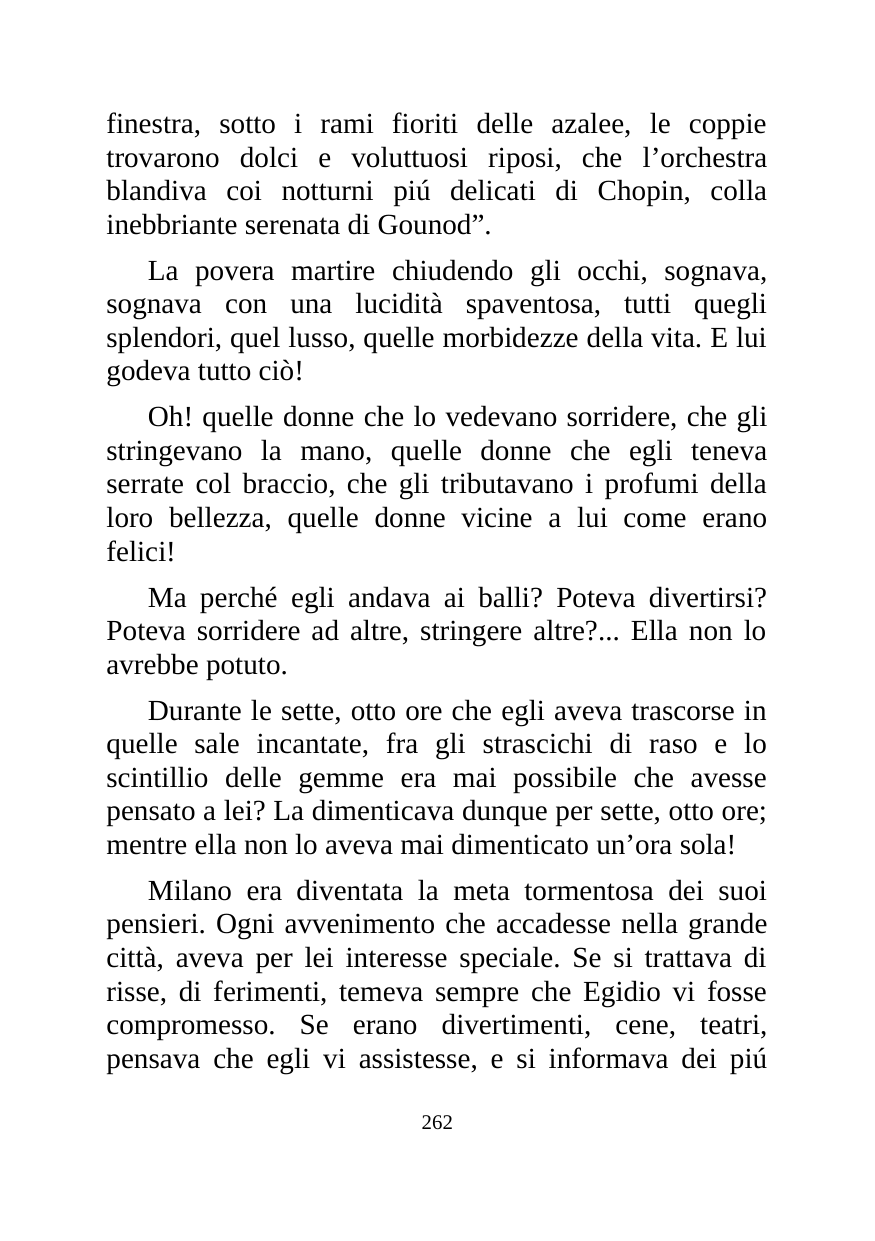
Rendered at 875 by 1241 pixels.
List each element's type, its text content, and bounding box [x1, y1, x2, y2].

text La povera martire chiudendo gli occhi, sognava, sognava con una lucidità spaventosa, tutti quegli splendori, quel lusso, quelle morbidezze della vita. E lui godeva tutto ciò! [106, 253, 768, 387]
text Oh! quelle donne che lo vedevano sorridere, che gli stringevano la mano, quelle donne che egli teneva serrate col braccio, che gli tributavano i profumi della loro bellezza, quelle donne vicine a lui come erano felici! [106, 399, 768, 567]
text Durante le sette, otto ore che egli aveva trascorse in quelle sale incantate, fra gli strascichi di raso e lo scintillio delle gemme era mai possibile che avesse pensato a lei? La dimenticava dunque per sette, otto ore; mentre ella non lo aveva mai dimenticato un’ora sola! [106, 693, 768, 861]
text Ma perché egli andava ai balli? Poteva divertirsi? Poteva sorridere ad altre, stringere altre?... Ella non lo avrebbe potuto. [106, 580, 768, 680]
text finestra, sotto i rami fioriti delle azalee, le coppie trovarono dolci e voluttuosi riposi, che l’orchestra blandiva coi notturni piú delicati di Chopin, colla inebbriante serenata di Gounod”. [106, 106, 768, 240]
text Milano era diventata la meta tormentosa dei suoi pensieri. Ogni avvenimento che accadesse nella grande città, aveva per lei interesse speciale. Se si trattava di risse, di ferimenti, temeva sempre che Egidio vi fosse compromesso. Se erano divertimenti, cene, teatri, pensava che egli vi assistesse, e si informava dei piú [106, 873, 768, 1074]
